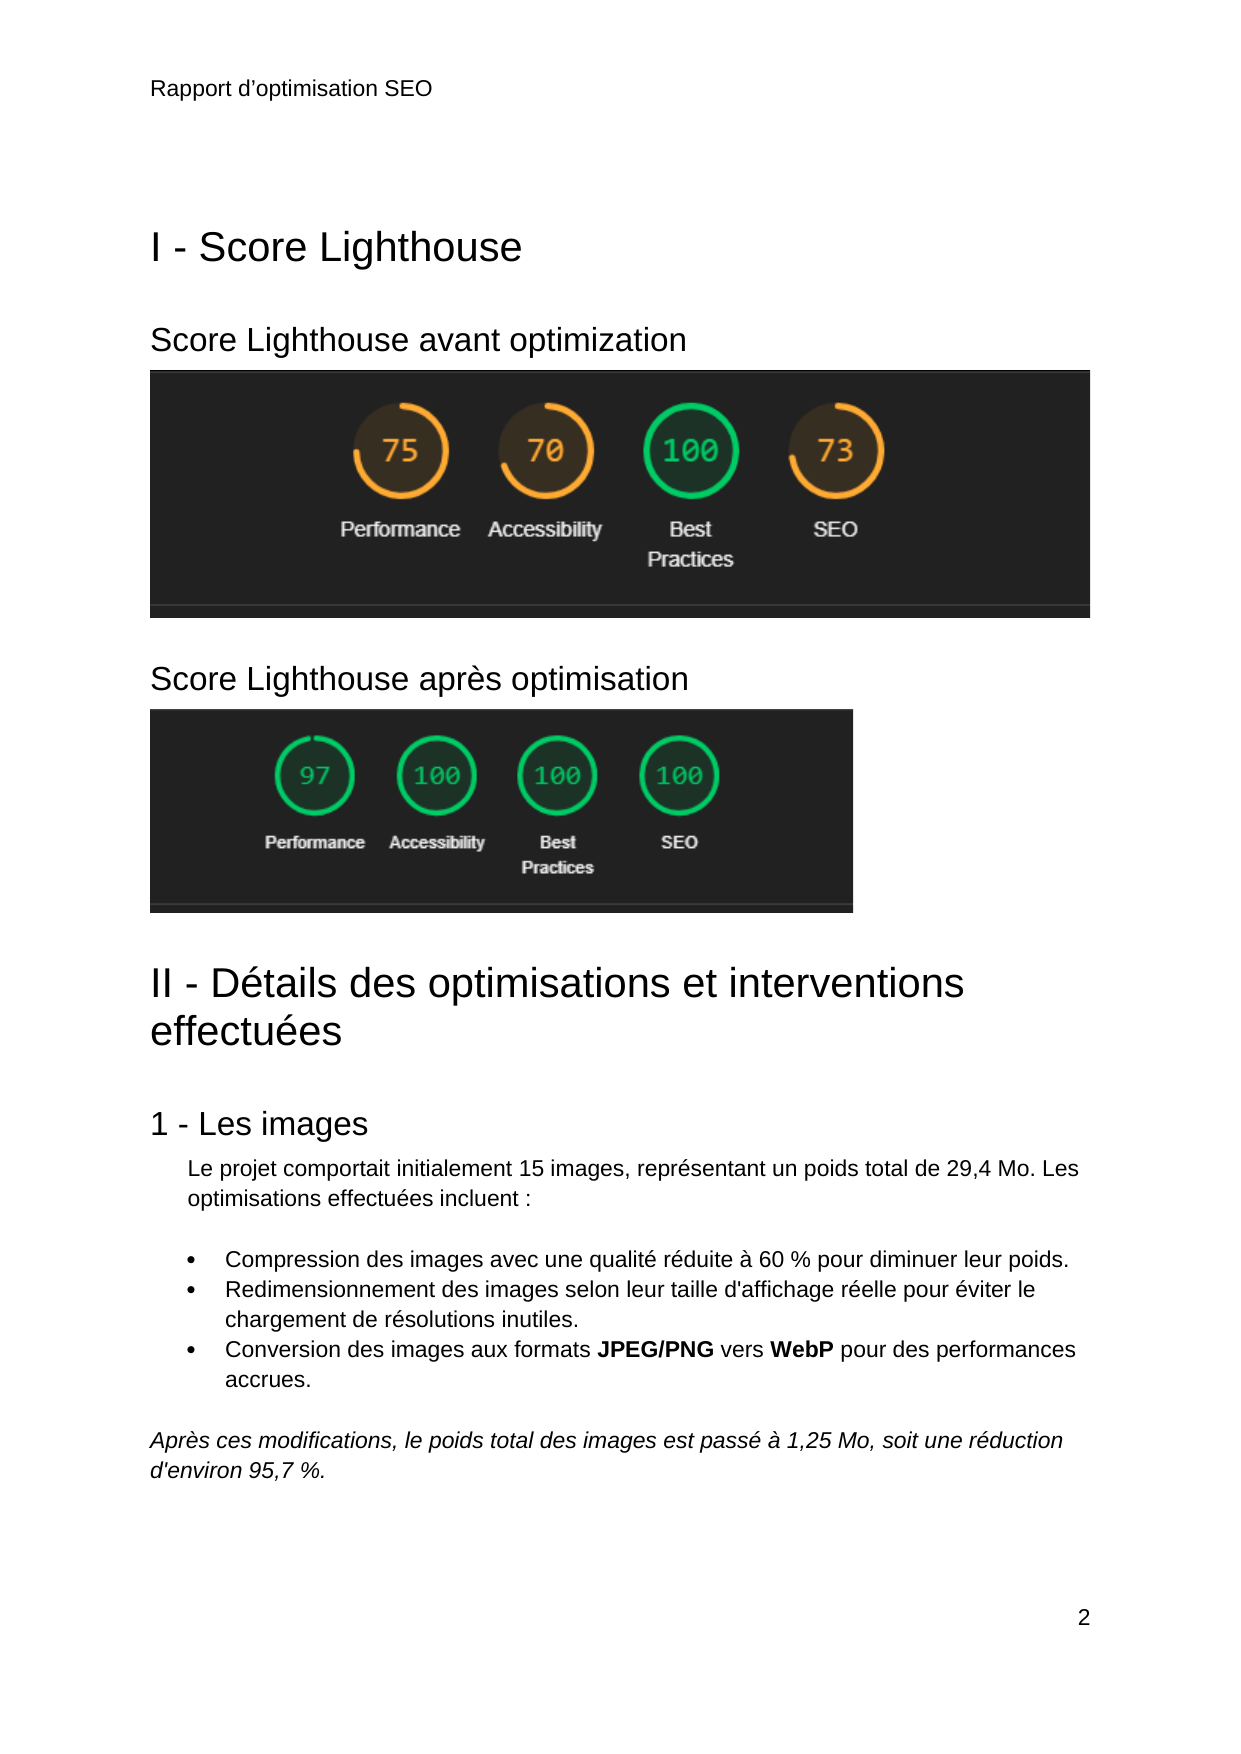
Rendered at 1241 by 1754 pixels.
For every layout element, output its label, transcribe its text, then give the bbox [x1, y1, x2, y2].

subtitle II - Détails des optimisations et interventions effectuées [150, 958, 1090, 1054]
list Redimensionnement des images selon leur taille d'affichage réelle pour éviter le chargement de résolutions inutiles. [187, 1276, 1090, 1332]
text Le projet comportait initialement 15 images, représentant un poids total de 29,4 Mo. Les optimisations effectuées incluent : [187, 1155, 1090, 1212]
subtitle 1 - Les images [150, 1104, 1090, 1142]
subtitle I - Score Lighthouse [150, 222, 1090, 270]
list Compression des images avec une qualité réduite à 60 % pour diminuer leur poids. [187, 1246, 1090, 1272]
list Conversion des images aux formats JPEG/PNG vers WebP pour des performances accrues. [187, 1336, 1090, 1393]
subtitle Score Lighthouse avant optimization [150, 320, 1090, 358]
subtitle Score Lighthouse après optimisation [150, 659, 1090, 697]
text Après ces modifications, le poids total des images est passé à 1,25 Mo, soit une réduction d'environ 95,7 %. [150, 1427, 1090, 1483]
